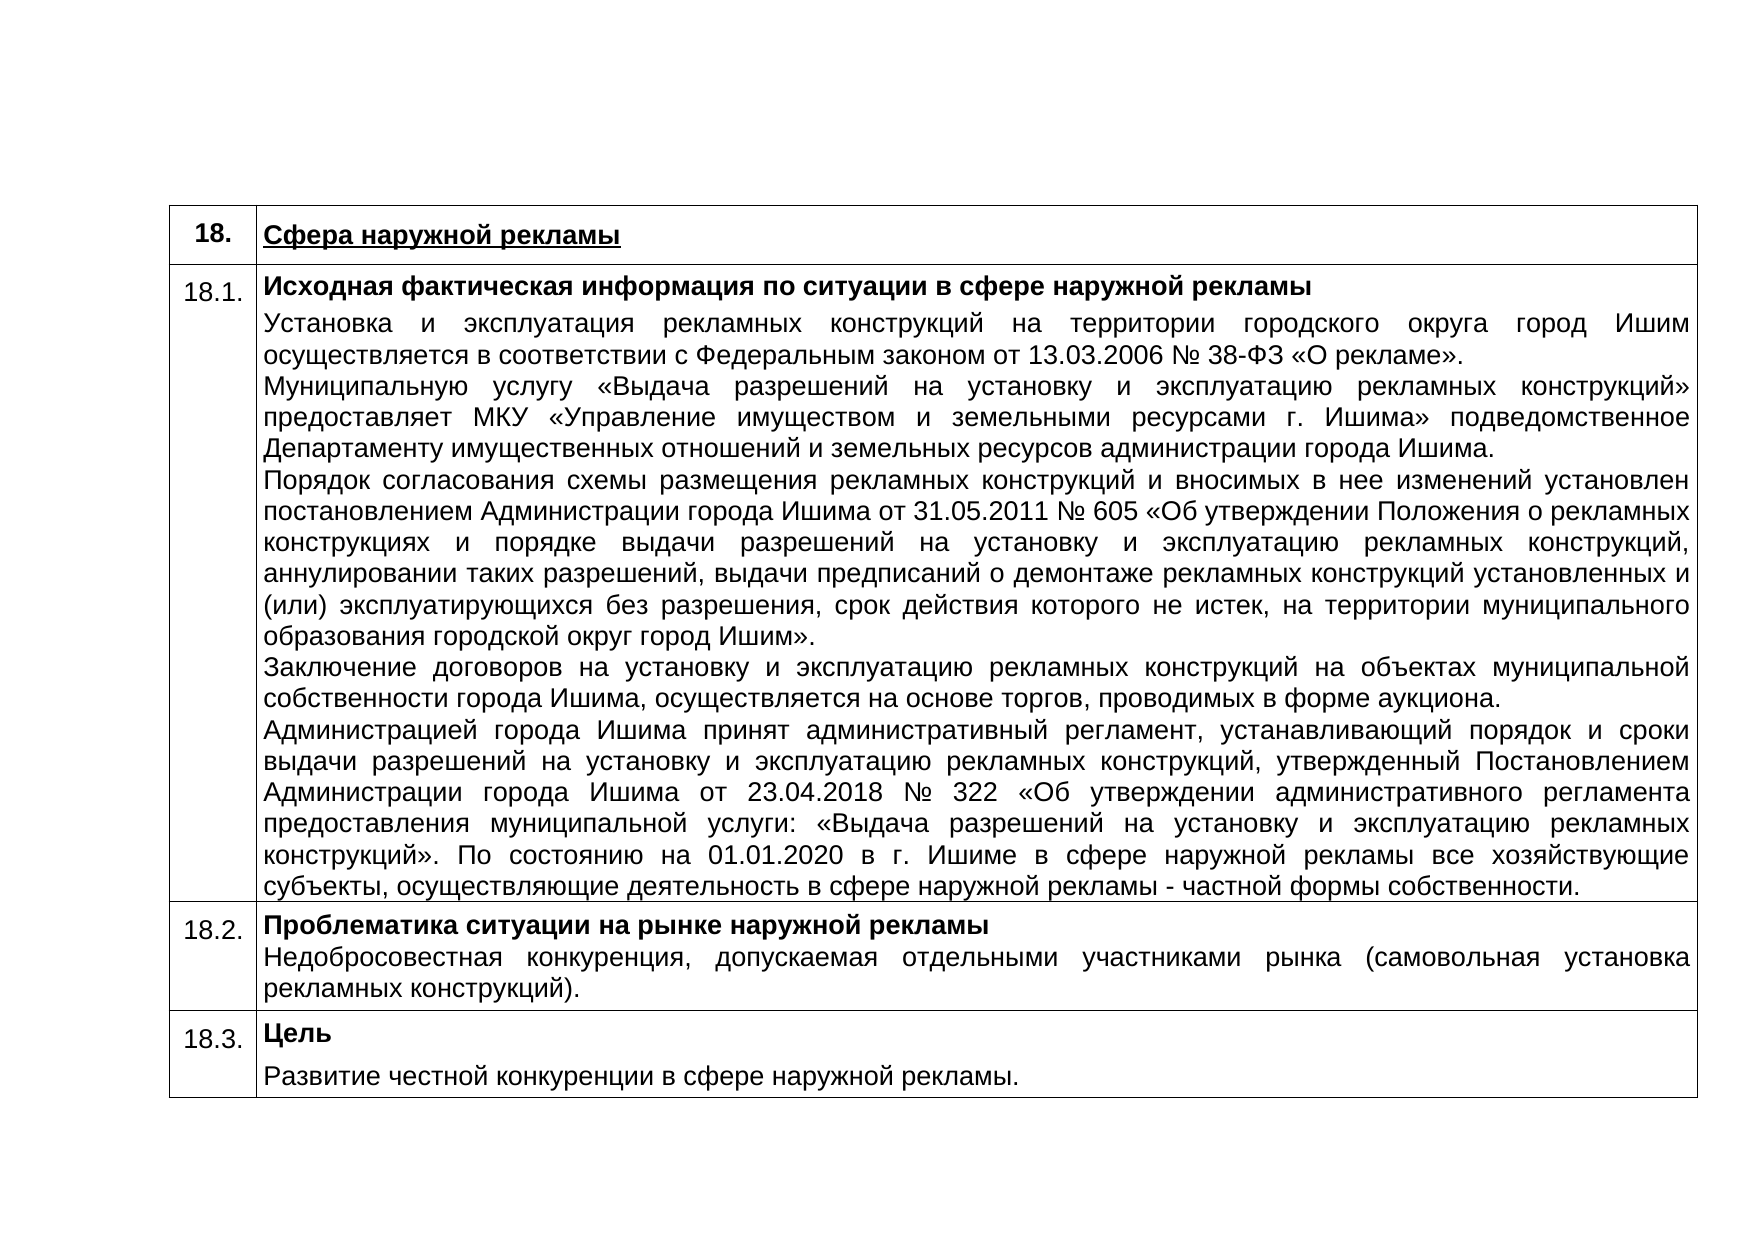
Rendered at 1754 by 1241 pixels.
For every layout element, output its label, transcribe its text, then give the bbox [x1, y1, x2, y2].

table_cell 18.3. [170, 1011, 256, 1097]
table_cell Цель Развитие честной конкуренции в сфере наружной рекламы. [257, 1011, 1697, 1097]
table_cell Исходная фактическая информация по ситуации в сфере наружной рекламы Установка и эксплуатация рекламных конструкций на территории городского округа город Ишим осуществляется в соответствии с Федеральным законом от 13.03.2006 № 38-ФЗ «О рекламе». Муниципальную услугу «Выдача разрешений на установку и эксплуатацию рекламных конструкций» предоставляет МКУ «Управление имуществом и земельными ресурсами г. Ишима» подведомственное Департаменту имущественных отношений и земельных ресурсов администрации города Ишима. Порядок согласования схемы размещения рекламных конструкций и вносимых в нее изменений установлен постановлением Администрации города Ишима от 31.05.2011 № 605 «Об утверждении Положения о рекламных конструкциях и порядке выдачи разрешений на установку и эксплуатацию рекламных конструкций, аннулировании таких разрешений, выдачи предписаний о демонтаже рекламных конструкций установленных и (или) эксплуатирующихся без разрешения, срок действия которого не истек, на территории муниципального образования городской округ город Ишим». Заключение договоров на установку и эксплуатацию рекламных конструкций на объектах муниципальной собственности города Ишима, осуществляется на основе торгов, проводимых в форме аукциона. Администрацией города Ишима принят административный регламент, устанавливающий порядок и сроки выдачи разрешений на установку и эксплуатацию рекламных конструкций, утвержденный Постановлением Администрации города Ишима от 23.04.2018 № 322 «Об утверждении административного регламента предоставления муниципальной услуги: «Выдача разрешений на установку и эксплуатацию рекламных конструкций». По состоянию на 01.01.2020 в г. Ишиме в сфере наружной рекламы все хозяйствующие субъекты, осуществляющие деятельность в сфере наружной рекламы - частной формы собственности. [257, 265, 1697, 901]
table_cell 18.2. [170, 902, 256, 1010]
table_cell 18.1. [170, 265, 256, 901]
table_header 18. [170, 206, 256, 263]
table_cell Проблематика ситуации на рынке наружной рекламы Недобросовестная конкуренция, допускаемая отдельными участниками рынка (самовольная установка рекламных конструкций). [257, 902, 1697, 1010]
table_header Сфера наружной рекламы [257, 206, 1697, 263]
